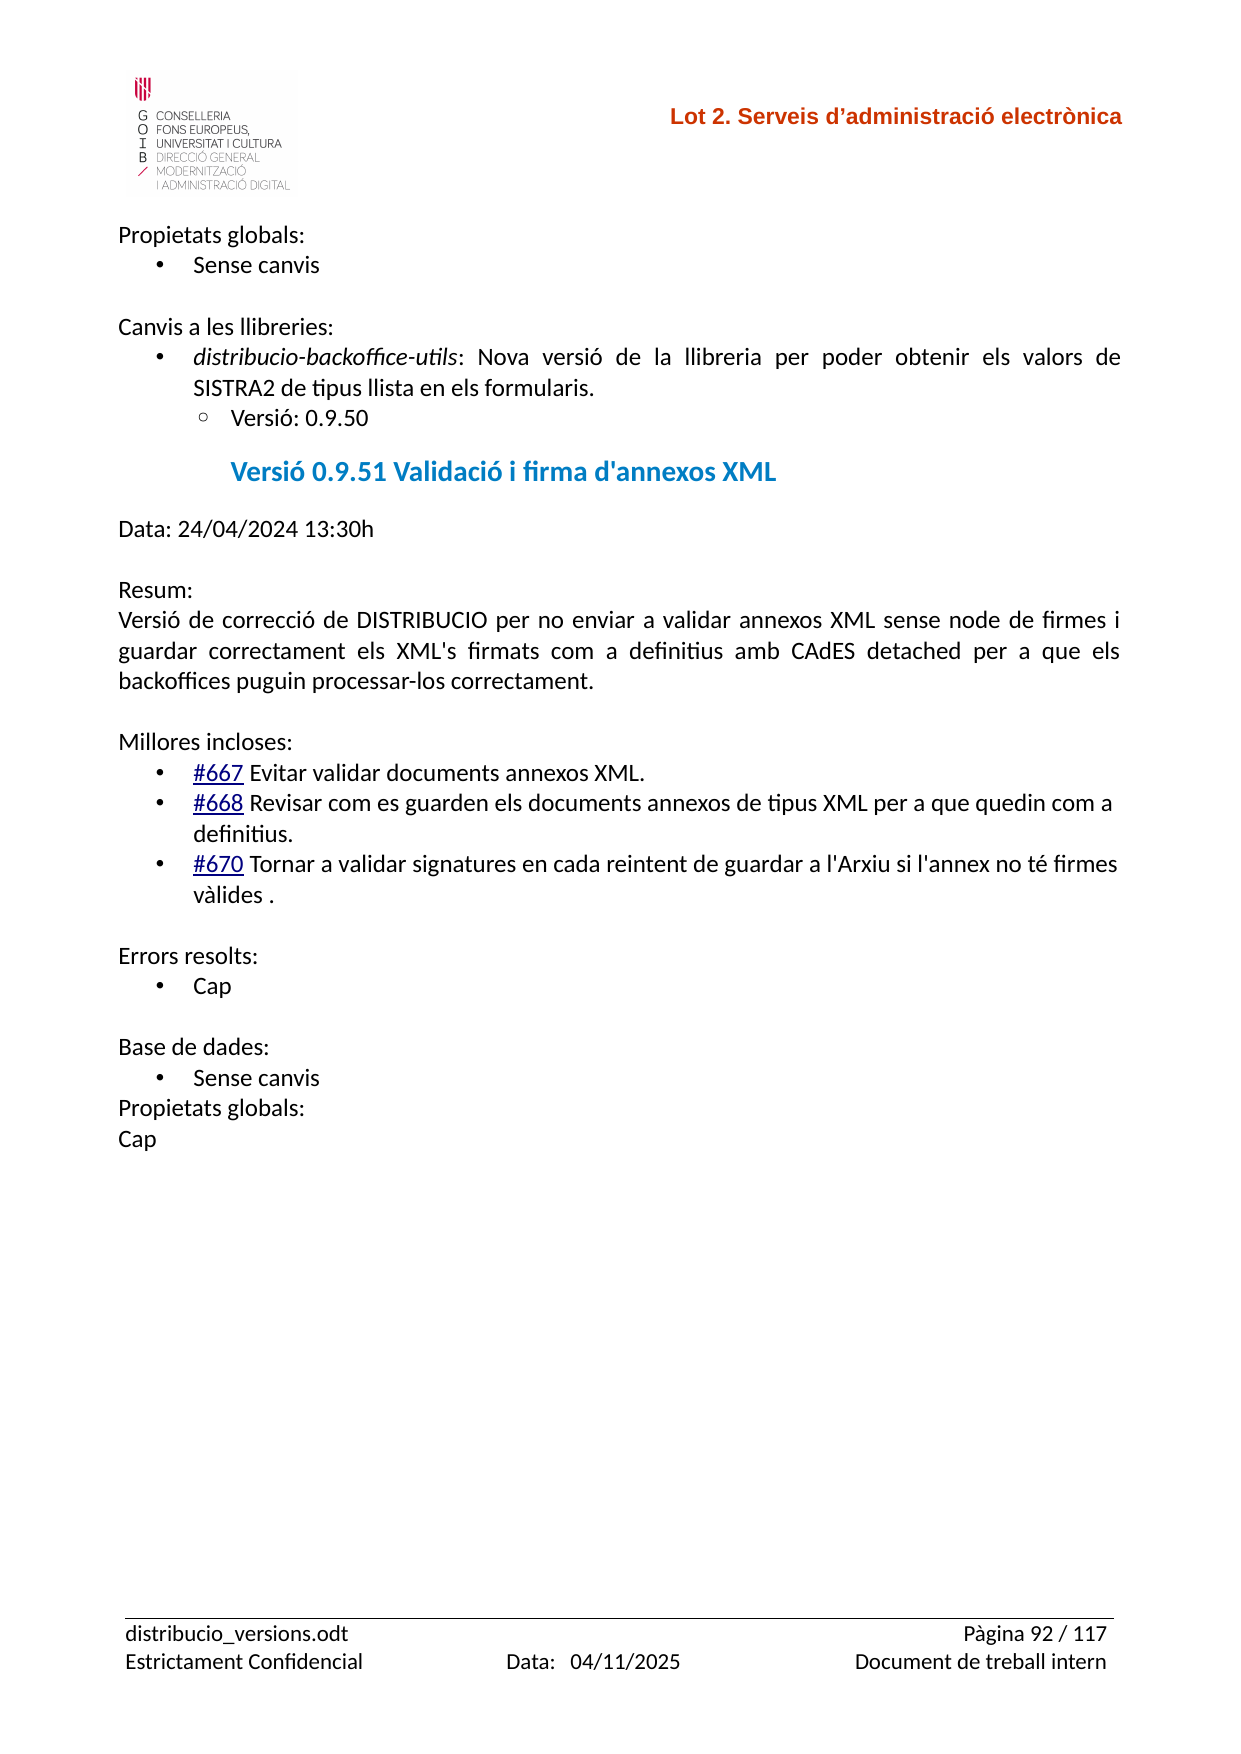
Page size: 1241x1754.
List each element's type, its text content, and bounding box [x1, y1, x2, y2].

text Resum: [118, 574, 1122, 604]
list Versió: 0.9.50 [193, 402, 1122, 433]
list #668 Revisar com es guarden els documents annexos de tipus XML per a que quedin com a definitius. [156, 787, 1122, 848]
text Errors resolts: [118, 940, 1122, 971]
text Propietats globals: [118, 1093, 1122, 1123]
text Cap [118, 1123, 1122, 1154]
list #670 Tornar a validar signatures en cada reintent de guardar a l'Arxiu si l'annex no té firmes vàlides . [156, 848, 1122, 909]
text Millores incloses: [118, 726, 1122, 757]
list Cap [156, 971, 1122, 1001]
list Sense canvis [156, 1062, 1122, 1093]
text Data: 24/04/2024 13:30h [118, 513, 1122, 543]
subtitle Versió 0.9.51 Validació i firma d'annexos XML [153, 453, 1122, 489]
picture [126, 70, 299, 197]
text Canvis a les llibreries: [118, 311, 1122, 341]
text Propietats globals: [118, 219, 1122, 250]
list Sense canvis [156, 250, 1122, 280]
text Base de dades: [118, 1032, 1122, 1062]
list #667 Evitar validar documents annexos XML. [156, 757, 1122, 787]
text Versió de correcció de DISTRIBUCIO per no enviar a validar annexos XML sense node de firmes i guardar correctament els XML's firmats com a definitius amb CAdES detached per a que els backoffices puguin processar-los correctament. [118, 604, 1122, 696]
list distribucio-backoffice-utils: Nova versió de la llibreria per poder obtenir els valors de SISTRA2 de tipus llista en els formularis. [156, 341, 1122, 402]
